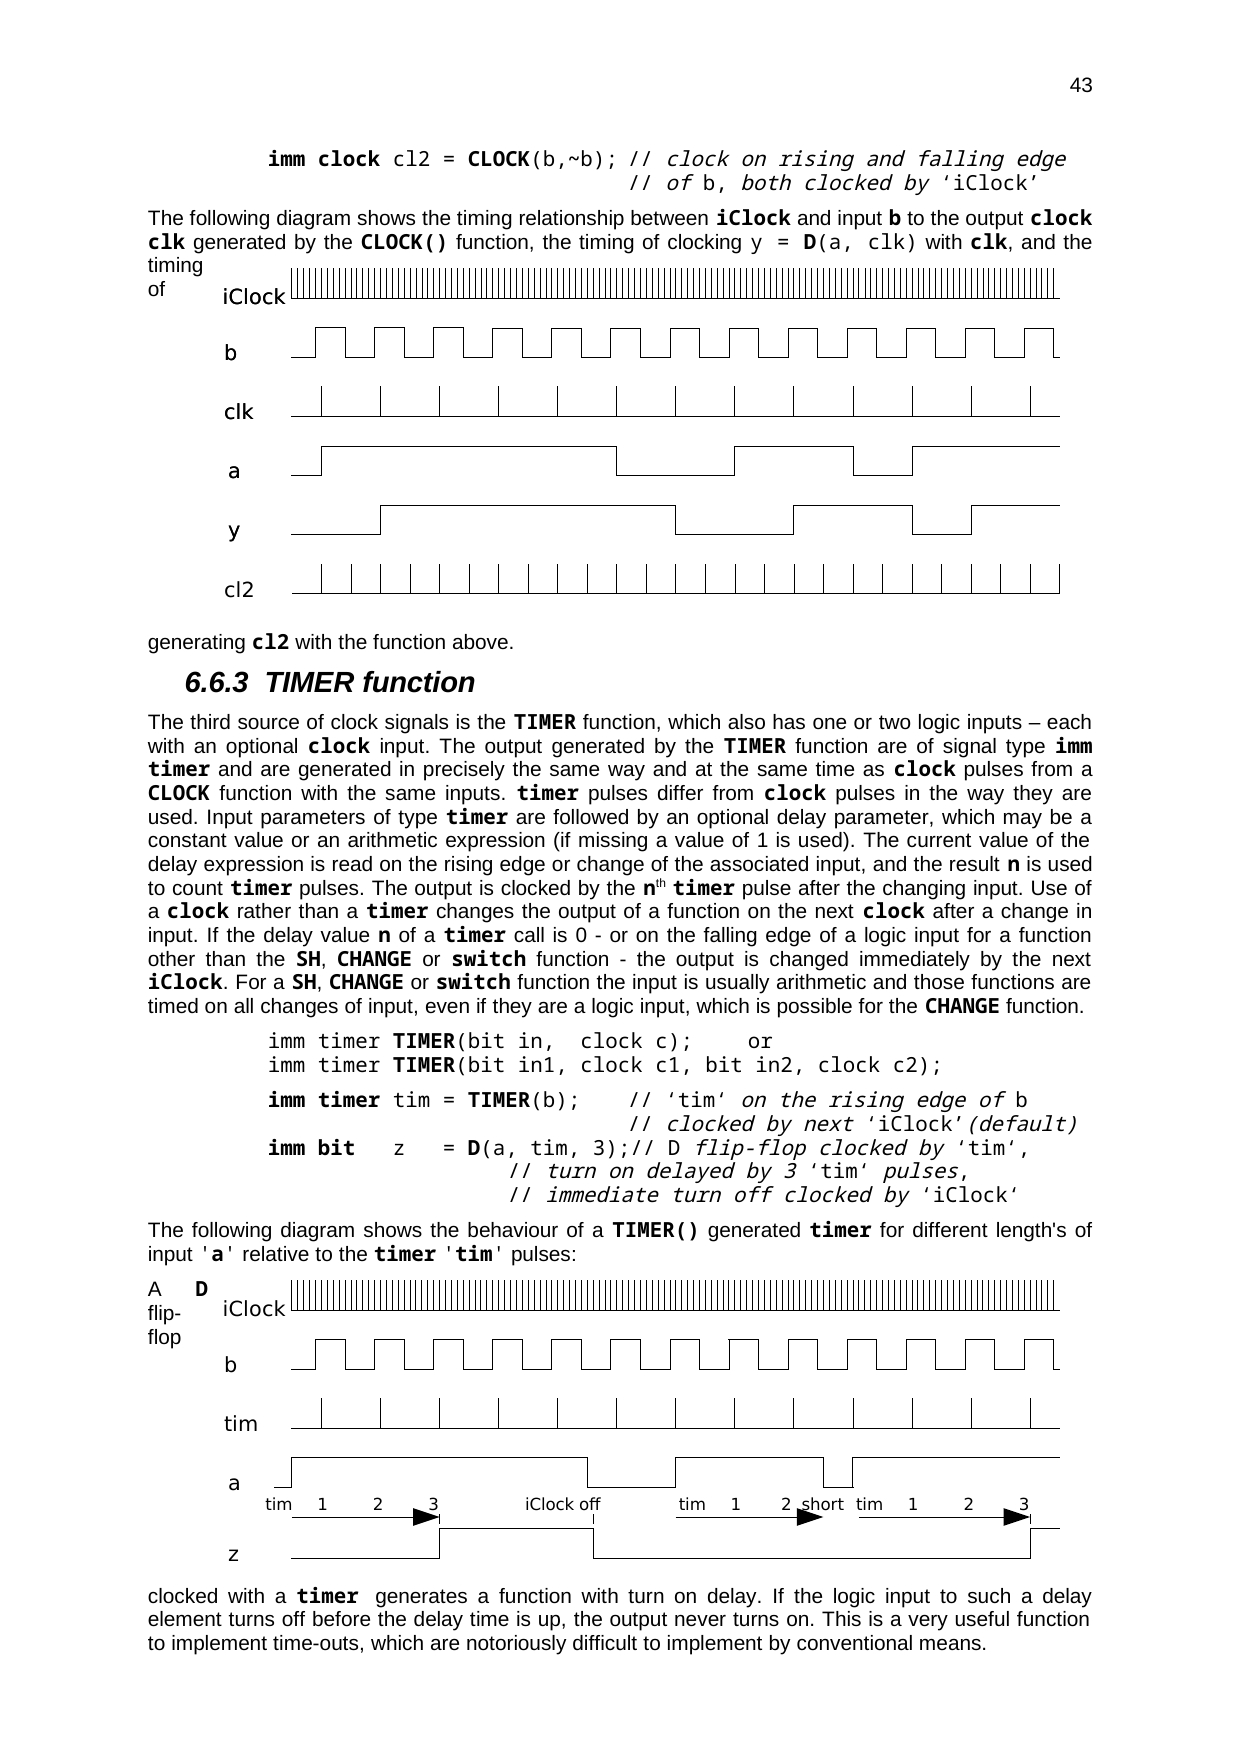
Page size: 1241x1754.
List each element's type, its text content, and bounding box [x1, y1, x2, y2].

text The following diagram shows the behaviour of a TIMER() generated timer for different length's of input 'a' relative to the timer 'tim' pulses: [148, 1219, 1092, 1266]
text imm clock cl2 = CLOCK(b,~b); // clock on rising and falling edge // of b, both clocked by ‘iClock’ [268, 148, 1092, 195]
text The third source of clock signals is the TIMER function, which also has one or two logic inputs – each with an optional clock input. The output generated by the TIMER function are of signal type imm timer and are generated in precisely the same way and at the same time as clock pulses from a CLOCK function with the same inputs. timer pulses differ from clock pulses in the way they are used. Input parameters of type timer are followed by an optional delay parameter, which may be a constant value or an arithmetic expression (if missing a value of 1 is used). The current value of the delay expression is read on the rising edge or change of the associated input, and the result n is used to count timer pulses. The output is clocked by the nth timer pulse after the changing input. Use of a clock rather than a timer changes the output of a function on the next clock after a change in input. If the delay value n of a timer call is 0 - or on the falling edge of a logic input for a function other than the SH, CHANGE or switch function - the output is changed immediately by the next iClock. For a SH, CHANGE or switch function the input is usually arithmetic and those functions are timed on all changes of input, even if they are a logic input, which is possible for the CHANGE function. [148, 711, 1092, 1018]
text imm timer tim = TIMER(b); // ‘tim‘ on the rising edge of b // clocked by next ‘iClock’(default) imm bit z = D(a, tim, 3);// D flip-flop clocked by ‘tim‘, // turn on delayed by 3 ‘tim‘ pulses, // immediate turn off clocked by ‘iClock‘ [268, 1089, 1092, 1207]
text A D flip-flop clocked with a timer generates a function with turn on delay. If the logic input to such a delay element turns off before the delay time is up, the output never turns on. This is a very useful function to implement time-outs, which are notoriously difficult to implement by conventional means. [148, 1278, 1092, 1655]
text The following diagram shows the timing relationship between iClock and input b to the output clock clk generated by the CLOCK() function, the timing of clocking y = D(a, clk) with clk, and the timing of generating cl2 with the function above. [148, 207, 1092, 654]
subtitle TIMER function [184, 666, 1092, 699]
text imm timer TIMER(bit in, clock c); or imm timer TIMER(bit in1, clock c1, bit in2, clock c2); [268, 1030, 1092, 1077]
